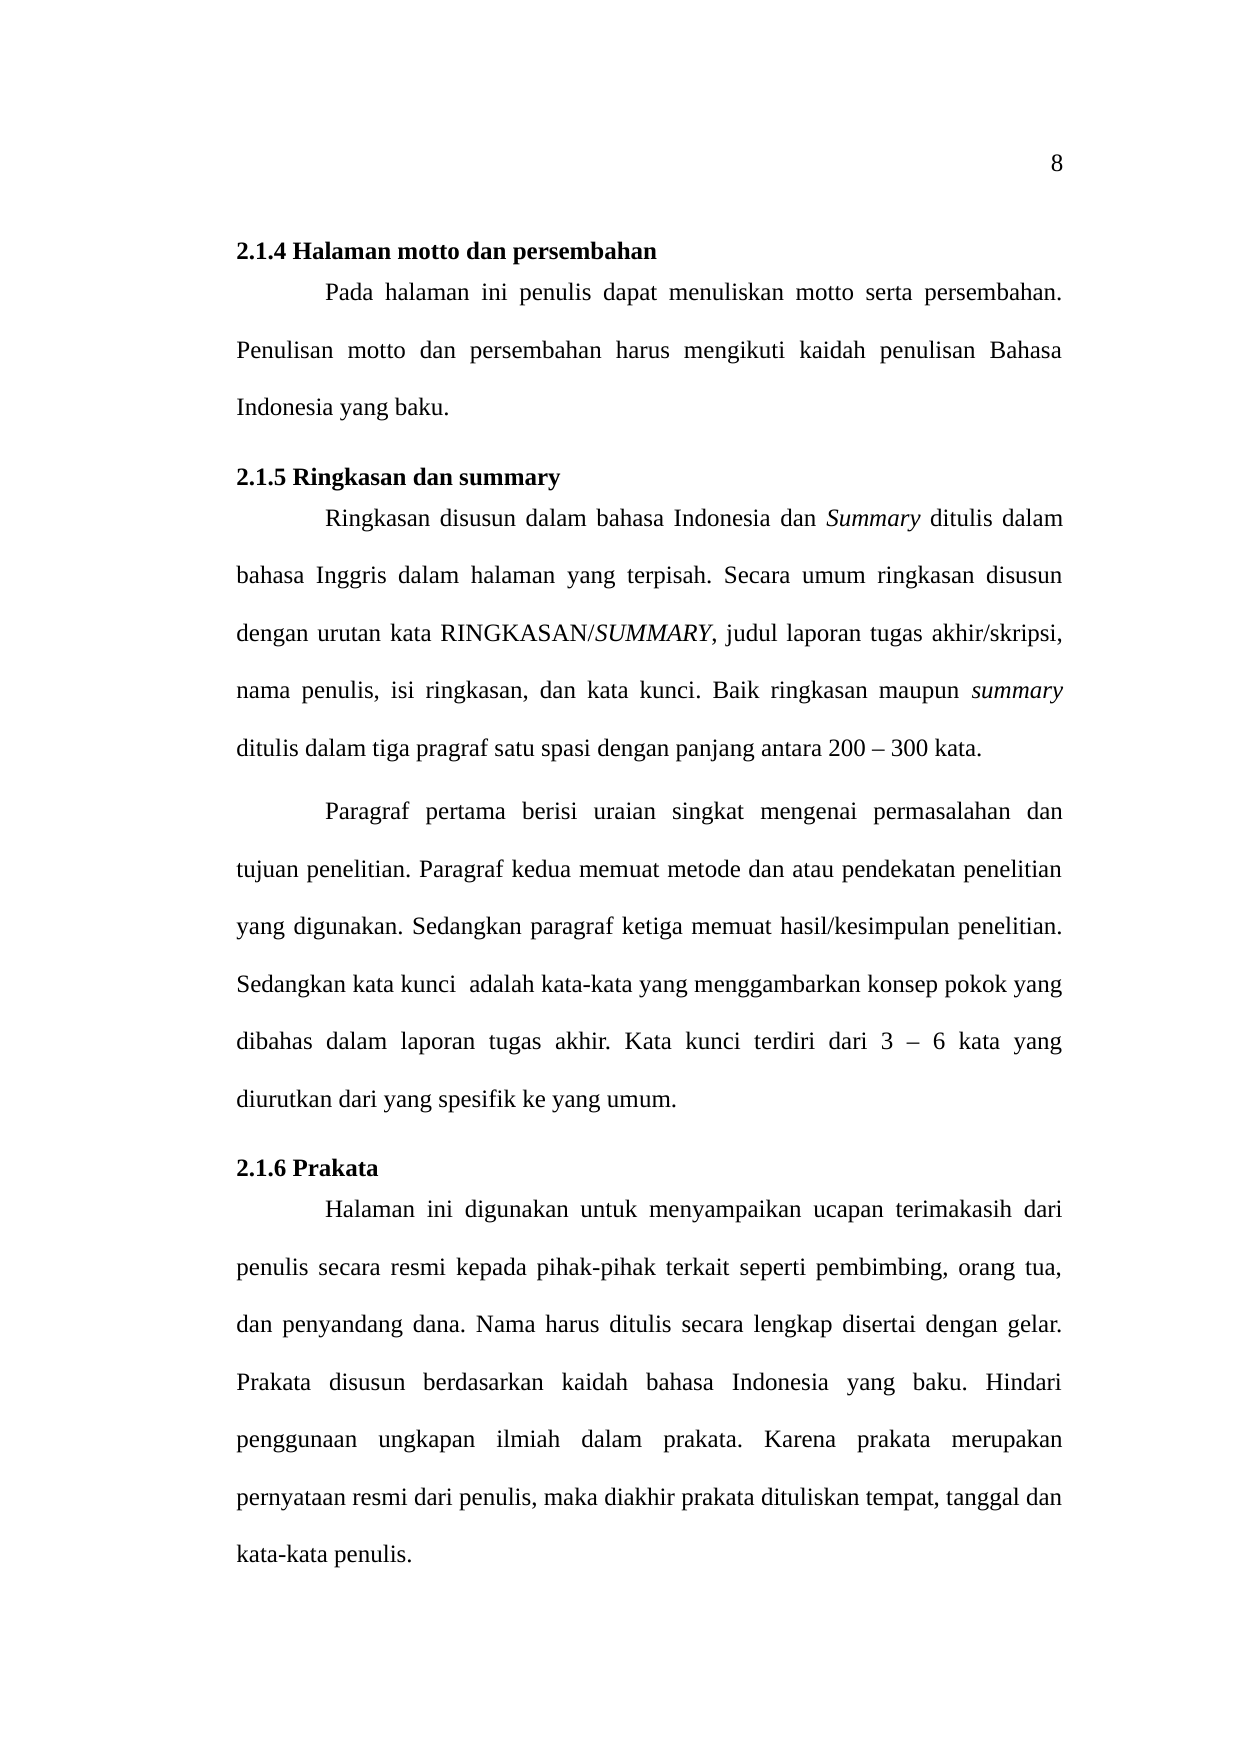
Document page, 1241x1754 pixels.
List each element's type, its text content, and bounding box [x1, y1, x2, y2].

text Halaman ini digunakan untuk menyampaikan ucapan terimakasih dari penulis secara resmi kepada pihak-pihak terkait seperti pembimbing, orang tua, dan penyandang dana. Nama harus ditulis secara lengkap disertai dengan gelar. Prakata disusun berdasarkan kaidah bahasa Indonesia yang baku. Hindari penggunaan ungkapan ilmiah dalam prakata. Karena prakata merupakan pernyataan resmi dari penulis, maka diakhir prakata dituliskan tempat, tanggal dan kata-kata penulis. [236, 1194, 1063, 1568]
subtitle Halaman motto dan persembahan [236, 236, 1063, 265]
text Paragraf pertama berisi uraian singkat mengenai permasalahan dan tujuan penelitian. Paragraf kedua memuat metode dan atau pendekatan penelitian yang digunakan. Sedangkan paragraf ketiga memuat hasil/kesimpulan penelitian. Sedangkan kata kunci adalah kata-kata yang menggambarkan konsep pokok yang dibahas dalam laporan tugas akhir. Kata kunci terdiri dari 3 – 6 kata yang diurutkan dari yang spesifik ke yang umum. [236, 796, 1063, 1112]
text Ringkasan disusun dalam bahasa Indonesia dan Summary ditulis dalam bahasa Inggris dalam halaman yang terpisah. Secara umum ringkasan disusun dengan urutan kata RINGKASAN/SUMMARY, judul laporan tugas akhir/skripsi, nama penulis, isi ringkasan, dan kata kunci. Baik ringkasan maupun summary ditulis dalam tiga pragraf satu spasi dengan panjang antara 200 – 300 kata. [236, 503, 1063, 761]
subtitle Ringkasan dan summary [236, 462, 1063, 490]
text Pada halaman ini penulis dapat menuliskan motto serta persembahan. Penulisan motto dan persembahan harus mengikuti kaidah penulisan Bahasa Indonesia yang baku. [236, 277, 1063, 421]
subtitle Prakata [236, 1153, 1063, 1182]
